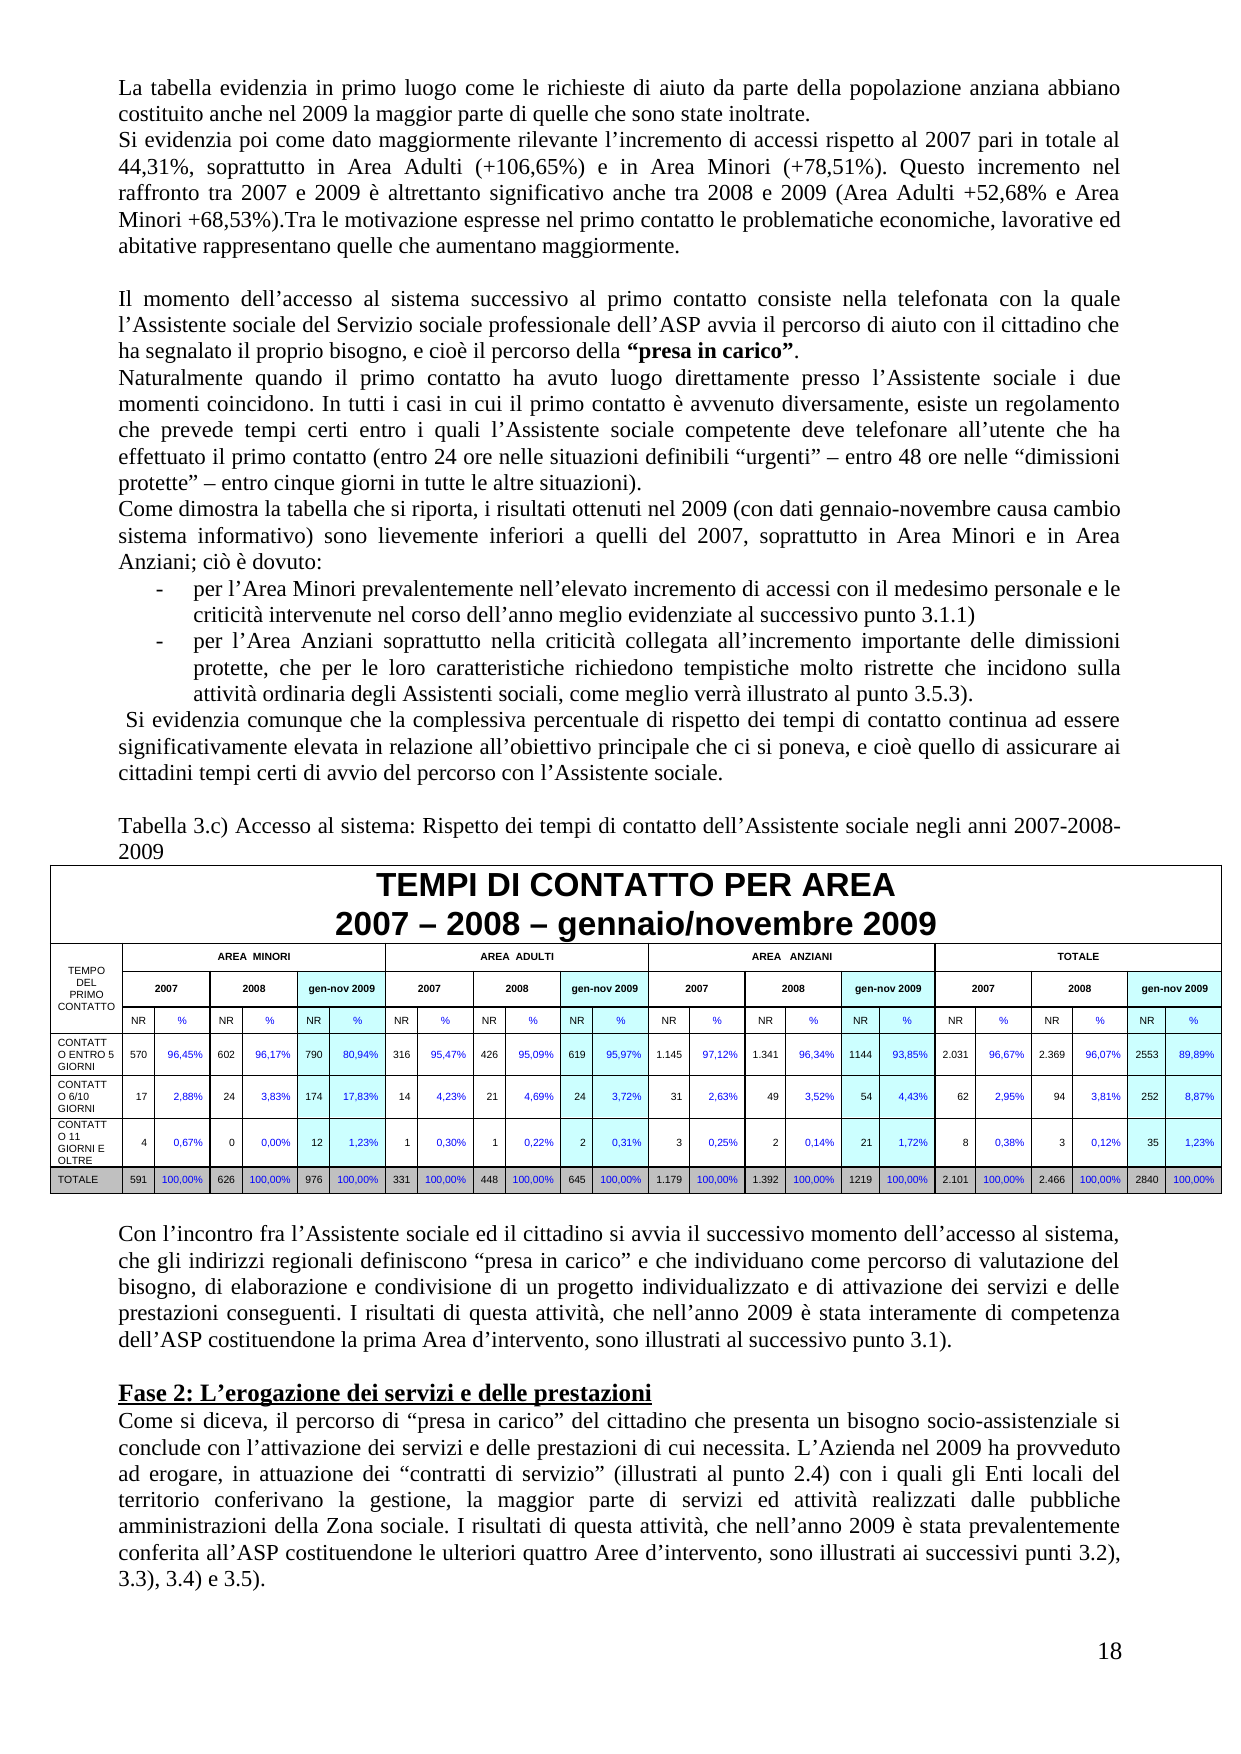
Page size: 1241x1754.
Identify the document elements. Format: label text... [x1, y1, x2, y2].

table_cell 0,38% [976, 1119, 1031, 1166]
table_cell 96,45% [155, 1034, 209, 1075]
table_cell % [1073, 1008, 1127, 1033]
table_cell 17,83% [330, 1076, 385, 1117]
text Si evidenzia poi come dato maggiormente rilevante l’incremento di accessi rispetto al 2007 pari in totale al 44,31%, soprattutto in Area Adulti (+106,65%) e in Area Minori (+78,51%). Questo incremento nel raffronto tra 2007 e 2009 è altrettanto significativo anche tra 2008 e 2009 (Area Adulti +52,68% e Area Minori +68,53%).Tra le motivazione espresse nel primo contatto le problematiche economiche, lavorative ed abitative rappresentano quelle che aumentano maggiormente. [118, 127, 1122, 258]
table_cell 2,88% [155, 1076, 209, 1117]
table_cell 2008 [211, 972, 297, 1006]
table_cell 54 [842, 1076, 879, 1117]
table_cell 2008 [474, 972, 560, 1006]
table_cell 1,23% [330, 1119, 385, 1166]
table_cell % [880, 1008, 934, 1033]
table_cell 790 [298, 1034, 329, 1075]
table_cell 2008 [1032, 972, 1127, 1006]
table_cell 2 [561, 1119, 592, 1166]
table_cell gen-nov 2009 [1128, 972, 1221, 1006]
table_cell 17 [123, 1076, 154, 1117]
table_cell gen-nov 2009 [842, 972, 934, 1006]
table_cell 0,14% [786, 1119, 841, 1166]
table_cell 2007 [936, 972, 1031, 1006]
text La tabella evidenzia in primo luogo come le richieste di aiuto da parte della popolazione anziana abbiano costituito anche nel 2009 la maggior parte di quelle che sono state inoltrate. [118, 74, 1122, 127]
table_cell 100,00% [155, 1168, 209, 1193]
table_cell % [976, 1008, 1031, 1033]
table_cell 1,72% [880, 1119, 934, 1166]
table_cell 0,67% [155, 1119, 209, 1166]
table_cell TEMPO DEL PRIMO CONTATTO [51, 944, 122, 1033]
table_cell NR [1032, 1008, 1072, 1033]
table_cell 4,23% [418, 1076, 473, 1117]
list per l’Area Minori prevalentemente nell’elevato incremento di accessi con il medesimo personale e le criticità intervenute nel corso dell’anno meglio evidenziate al successivo punto 3.1.1) [156, 574, 1122, 627]
table_cell 93,85% [880, 1034, 934, 1075]
table_cell CONTATTO 6/10 GIORNI [51, 1076, 122, 1117]
table_cell 96,07% [1073, 1034, 1127, 1075]
table_cell gen-nov 2009 [561, 972, 648, 1006]
table_cell 3 [1032, 1119, 1072, 1166]
list per l’Area Anziani soprattutto nella criticità collegata all’incremento importante delle dimissioni protette, che per le loro caratteristiche richiedono tempistiche molto ristrette che incidono sulla attività ordinaria degli Assistenti sociali, come meglio verrà illustrato al punto 3.5.3). [156, 627, 1122, 706]
text Si evidenzia comunque che la complessiva percentuale di rispetto dei tempi di contatto continua ad essere significativamente elevata in relazione all’obiettivo principale che ci si poneva, e cioè quello di assicurare ai cittadini tempi certi di avvio del percorso con l’Assistente sociale. [118, 706, 1122, 785]
table_cell 3,81% [1073, 1076, 1127, 1117]
table_cell % [330, 1008, 385, 1033]
table_cell 570 [123, 1034, 154, 1075]
table_cell 0,00% [243, 1119, 297, 1166]
text Come dimostra la tabella che si riporta, i risultati ottenuti nel 2009 (con dati gennaio-novembre causa cambio sistema informativo) sono lievemente inferiori a quelli del 2007, soprattutto in Area Minori e in Area Anziani; ciò è dovuto: [118, 496, 1122, 574]
table_cell 2.101 [936, 1168, 975, 1193]
table_cell 1.145 [649, 1034, 689, 1075]
table_cell % [593, 1008, 648, 1033]
table_cell 24 [561, 1076, 592, 1117]
table_cell 2007 [386, 972, 473, 1006]
table_cell 645 [561, 1168, 592, 1193]
table_cell 14 [386, 1076, 417, 1117]
text Naturalmente quando il primo contatto ha avuto luogo direttamente presso l’Assistente sociale i due momenti coincidono. In tutti i casi in cui il primo contatto è avvenuto diversamente, esiste un regolamento che prevede tempi certi entro i quali l’Assistente sociale competente deve telefonare all’utente che ha effettuato il primo contatto (entro 24 ore nelle situazioni definibili “urgenti” – entro 48 ore nelle “dimissioni protette” – entro cinque giorni in tutte le altre situazioni). [118, 364, 1122, 496]
table_cell 100,00% [1166, 1168, 1221, 1193]
table_cell 2.031 [936, 1034, 975, 1075]
text Il momento dell’accesso al sistema successivo al primo contatto consiste nella telefonata con la quale l’Assistente sociale del Servizio sociale professionale dell’ASP avvia il percorso di aiuto con il cittadino che ha segnalato il proprio bisogno, e cioè il percorso della “presa in carico”. [118, 285, 1122, 364]
table_cell AREA MINORI [123, 944, 385, 971]
table_cell 95,97% [593, 1034, 648, 1075]
table_cell NR [746, 1008, 785, 1033]
table_cell % [155, 1008, 209, 1033]
table_cell 2008 [746, 972, 841, 1006]
table_cell 8 [936, 1119, 975, 1166]
table_cell NR [842, 1008, 879, 1033]
table_cell 626 [211, 1168, 242, 1193]
table_cell 3,72% [593, 1076, 648, 1117]
table_cell 3 [649, 1119, 689, 1166]
table_cell TOTALE [51, 1168, 122, 1193]
table_cell 0,25% [690, 1119, 744, 1166]
table_cell % [1166, 1008, 1221, 1033]
table_cell 96,17% [243, 1034, 297, 1075]
table_cell 448 [474, 1168, 505, 1193]
text Come si diceva, il percorso di “presa in carico” del cittadino che presenta un bisogno socio-assistenziale si conclude con l’attivazione dei servizi e delle prestazioni di cui necessita. L’Azienda nel 2009 ha provveduto ad erogare, in attuazione dei “contratti di servizio” (illustrati al punto 2.4) con i quali gli Enti locali del territorio conferivano la gestione, la maggior parte di servizi ed attività realizzati dalle pubbliche amministrazioni della Zona sociale. I risultati di questa attività, che nell’anno 2009 è stata prevalentemente conferita all’ASP costituendone le ulteriori quattro Aree d’intervento, sono illustrati ai successivi punti 3.2), 3.3), 3.4) e 3.5). [118, 1407, 1122, 1592]
table_cell 100,00% [976, 1168, 1031, 1193]
text Tabella 3.c) Accesso al sistema: Rispetto dei tempi di contatto dell’Assistente sociale negli anni 2007-2008-2009 [118, 812, 1122, 864]
table_cell 316 [386, 1034, 417, 1075]
table_cell 0,12% [1073, 1119, 1127, 1166]
table_cell 21 [842, 1119, 879, 1166]
table_cell 0,30% [418, 1119, 473, 1166]
table_cell NR [298, 1008, 329, 1033]
table_cell 3,52% [786, 1076, 841, 1117]
table_cell 12 [298, 1119, 329, 1166]
table_cell 0 [211, 1119, 242, 1166]
table_cell 100,00% [418, 1168, 473, 1193]
table_cell 2553 [1128, 1034, 1165, 1075]
table_cell 95,47% [418, 1034, 473, 1075]
table_cell 24 [211, 1076, 242, 1117]
table_cell AREA ADULTI [386, 944, 648, 971]
table_cell 21 [474, 1076, 505, 1117]
table_cell 35 [1128, 1119, 1165, 1166]
table_cell 49 [746, 1076, 785, 1117]
table_cell 8,87% [1166, 1076, 1221, 1117]
text Con l’incontro fra l’Assistente sociale ed il cittadino si avvia il successivo momento dell’accesso al sistema, che gli indirizzi regionali definiscono “presa in carico” e che individuano come percorso di valutazione del bisogno, di elaborazione e condivisione di un progetto individualizzato e di attivazione dei servizi e delle prestazioni conseguenti. I risultati di questa attività, che nell’anno 2009 è stata interamente di competenza dell’ASP costituendone la prima Area d’intervento, sono illustrati al successivo punto 3.1). [118, 1220, 1122, 1352]
table_cell 100,00% [786, 1168, 841, 1193]
table_cell 1 [474, 1119, 505, 1166]
table_cell 97,12% [690, 1034, 744, 1075]
table_cell 1144 [842, 1034, 879, 1075]
table_cell 619 [561, 1034, 592, 1075]
table_cell 174 [298, 1076, 329, 1117]
table_cell 2840 [1128, 1168, 1165, 1193]
table_cell 100,00% [330, 1168, 385, 1193]
table_cell 31 [649, 1076, 689, 1117]
table_cell 80,94% [330, 1034, 385, 1075]
table_cell 331 [386, 1168, 417, 1193]
table_cell 1 [386, 1119, 417, 1166]
table_cell 94 [1032, 1076, 1072, 1117]
table_cell 252 [1128, 1076, 1165, 1117]
table_cell NR [649, 1008, 689, 1033]
table_cell 591 [123, 1168, 154, 1193]
table_cell 426 [474, 1034, 505, 1075]
table_cell % [786, 1008, 841, 1033]
table_cell 62 [936, 1076, 975, 1117]
table_cell 976 [298, 1168, 329, 1193]
table_cell NR [561, 1008, 592, 1033]
table_cell 602 [211, 1034, 242, 1075]
table_cell 1,23% [1166, 1119, 1221, 1166]
table_cell % [418, 1008, 473, 1033]
table_cell NR [1128, 1008, 1165, 1033]
table_cell 100,00% [880, 1168, 934, 1193]
table_header TEMPI DI CONTATTO PER AREA 2007 – 2008 – gennaio/novembre 2009 [51, 866, 1221, 942]
text Fase 2: L’erogazione dei servizi e delle prestazioni [118, 1378, 1122, 1407]
table_cell NR [386, 1008, 417, 1033]
table_cell 1.341 [746, 1034, 785, 1075]
table_cell NR [936, 1008, 975, 1033]
table_cell 4,69% [506, 1076, 560, 1117]
table_cell NR [123, 1008, 154, 1033]
table_cell TOTALE [936, 944, 1221, 971]
table_cell 96,67% [976, 1034, 1031, 1075]
table_cell 1.392 [746, 1168, 785, 1193]
table_cell % [243, 1008, 297, 1033]
table_cell 100,00% [593, 1168, 648, 1193]
table_cell 100,00% [506, 1168, 560, 1193]
table_cell 0,22% [506, 1119, 560, 1166]
table_cell 100,00% [243, 1168, 297, 1193]
table_cell CONTATTO ENTRO 5 GIORNI [51, 1034, 122, 1075]
table_cell 89,89% [1166, 1034, 1221, 1075]
table_cell 3,83% [243, 1076, 297, 1117]
table_cell 1.179 [649, 1168, 689, 1193]
table_cell 4,43% [880, 1076, 934, 1117]
table_cell 0,31% [593, 1119, 648, 1166]
table_cell 2.369 [1032, 1034, 1072, 1075]
table_cell 95,09% [506, 1034, 560, 1075]
table_cell 4 [123, 1119, 154, 1166]
table_cell AREA ANZIANI [649, 944, 934, 971]
table_cell NR [474, 1008, 505, 1033]
table_cell 2007 [649, 972, 744, 1006]
table_cell 2,63% [690, 1076, 744, 1117]
table_cell 96,34% [786, 1034, 841, 1075]
table_cell 2.466 [1032, 1168, 1072, 1193]
table_cell 1219 [842, 1168, 879, 1193]
table_cell 100,00% [1073, 1168, 1127, 1193]
table_cell NR [211, 1008, 242, 1033]
table_cell 2,95% [976, 1076, 1031, 1117]
table_cell CONTATTO 11 GIORNI E OLTRE [51, 1119, 122, 1166]
table_cell 2 [746, 1119, 785, 1166]
table_cell gen-nov 2009 [298, 972, 385, 1006]
table_cell % [690, 1008, 744, 1033]
table_cell % [506, 1008, 560, 1033]
table_cell 2007 [123, 972, 209, 1006]
table_cell 100,00% [690, 1168, 744, 1193]
